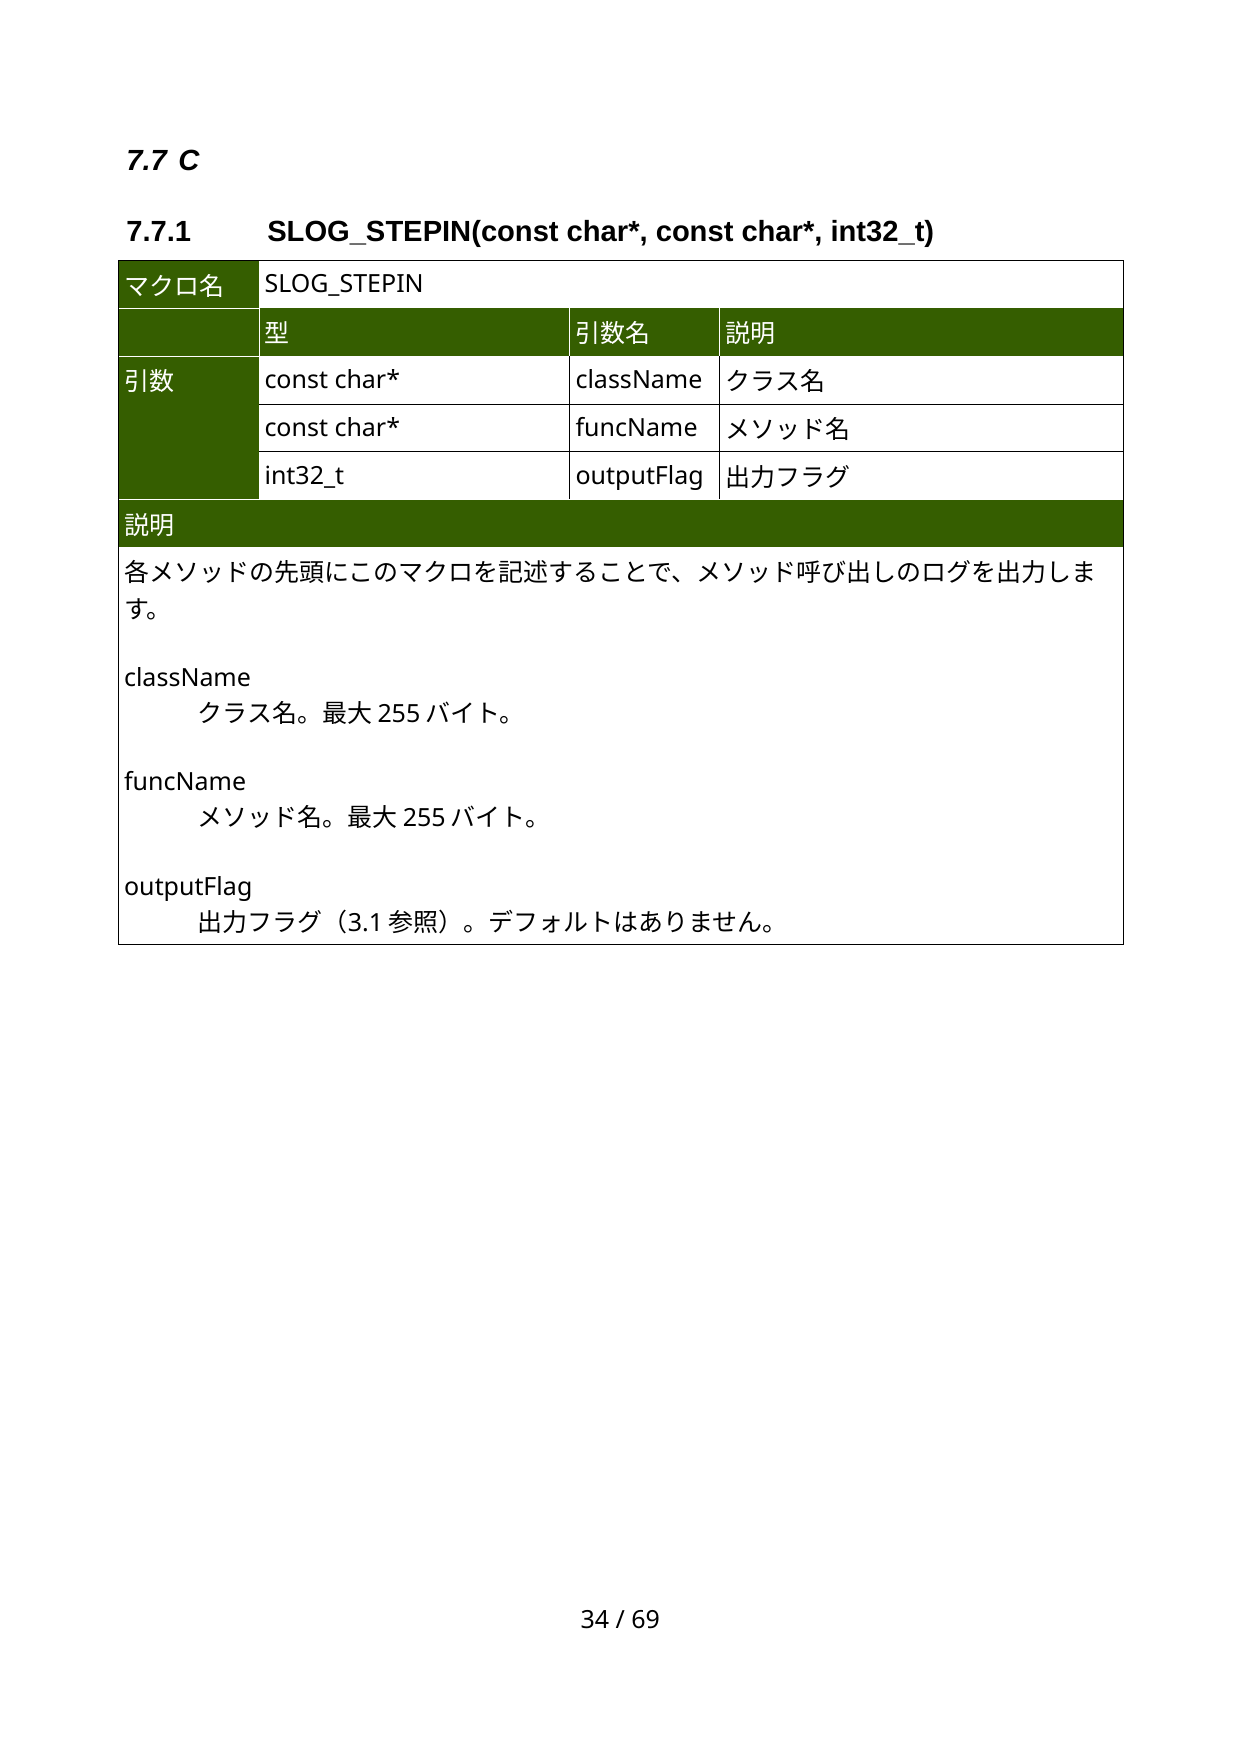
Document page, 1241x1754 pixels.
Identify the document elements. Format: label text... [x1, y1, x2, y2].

table_cell funcName [570, 405, 719, 451]
table_cell className [570, 356, 719, 404]
table_cell outputFlag [570, 452, 719, 499]
table_cell const char* [259, 356, 569, 404]
table_cell [119, 309, 259, 356]
table_cell 型 [260, 308, 569, 356]
table_cell const char* [259, 405, 569, 451]
table_cell 各メソッドの先頭にこのマクロを記述することで、メソッド呼び出しのログを出力します。 className クラス名。最大255バイト。 funcName メソッド名。最大255バイト。 outputFlag 出力フラグ（3.1参照）。デフォルトはありません。 [119, 547, 1123, 944]
table_cell クラス名 [720, 356, 1123, 404]
subtitle SLOG_STEPIN(const char*, const char*, int32_t) [118, 214, 1122, 248]
table_cell 引数 [119, 357, 259, 404]
table_header マクロ名 [119, 261, 259, 308]
table_cell 引数名 [570, 308, 719, 356]
table_header SLOG_STEPIN [259, 261, 1123, 308]
table_cell [119, 405, 259, 451]
table_cell 説明 [720, 308, 1123, 356]
table_header 説明 [119, 500, 1123, 547]
table_cell int32_t [259, 452, 569, 499]
subtitle C [118, 143, 1122, 177]
table_cell メソッド名 [720, 405, 1123, 451]
table_cell [119, 452, 259, 499]
table_cell 出力フラグ [720, 452, 1123, 499]
